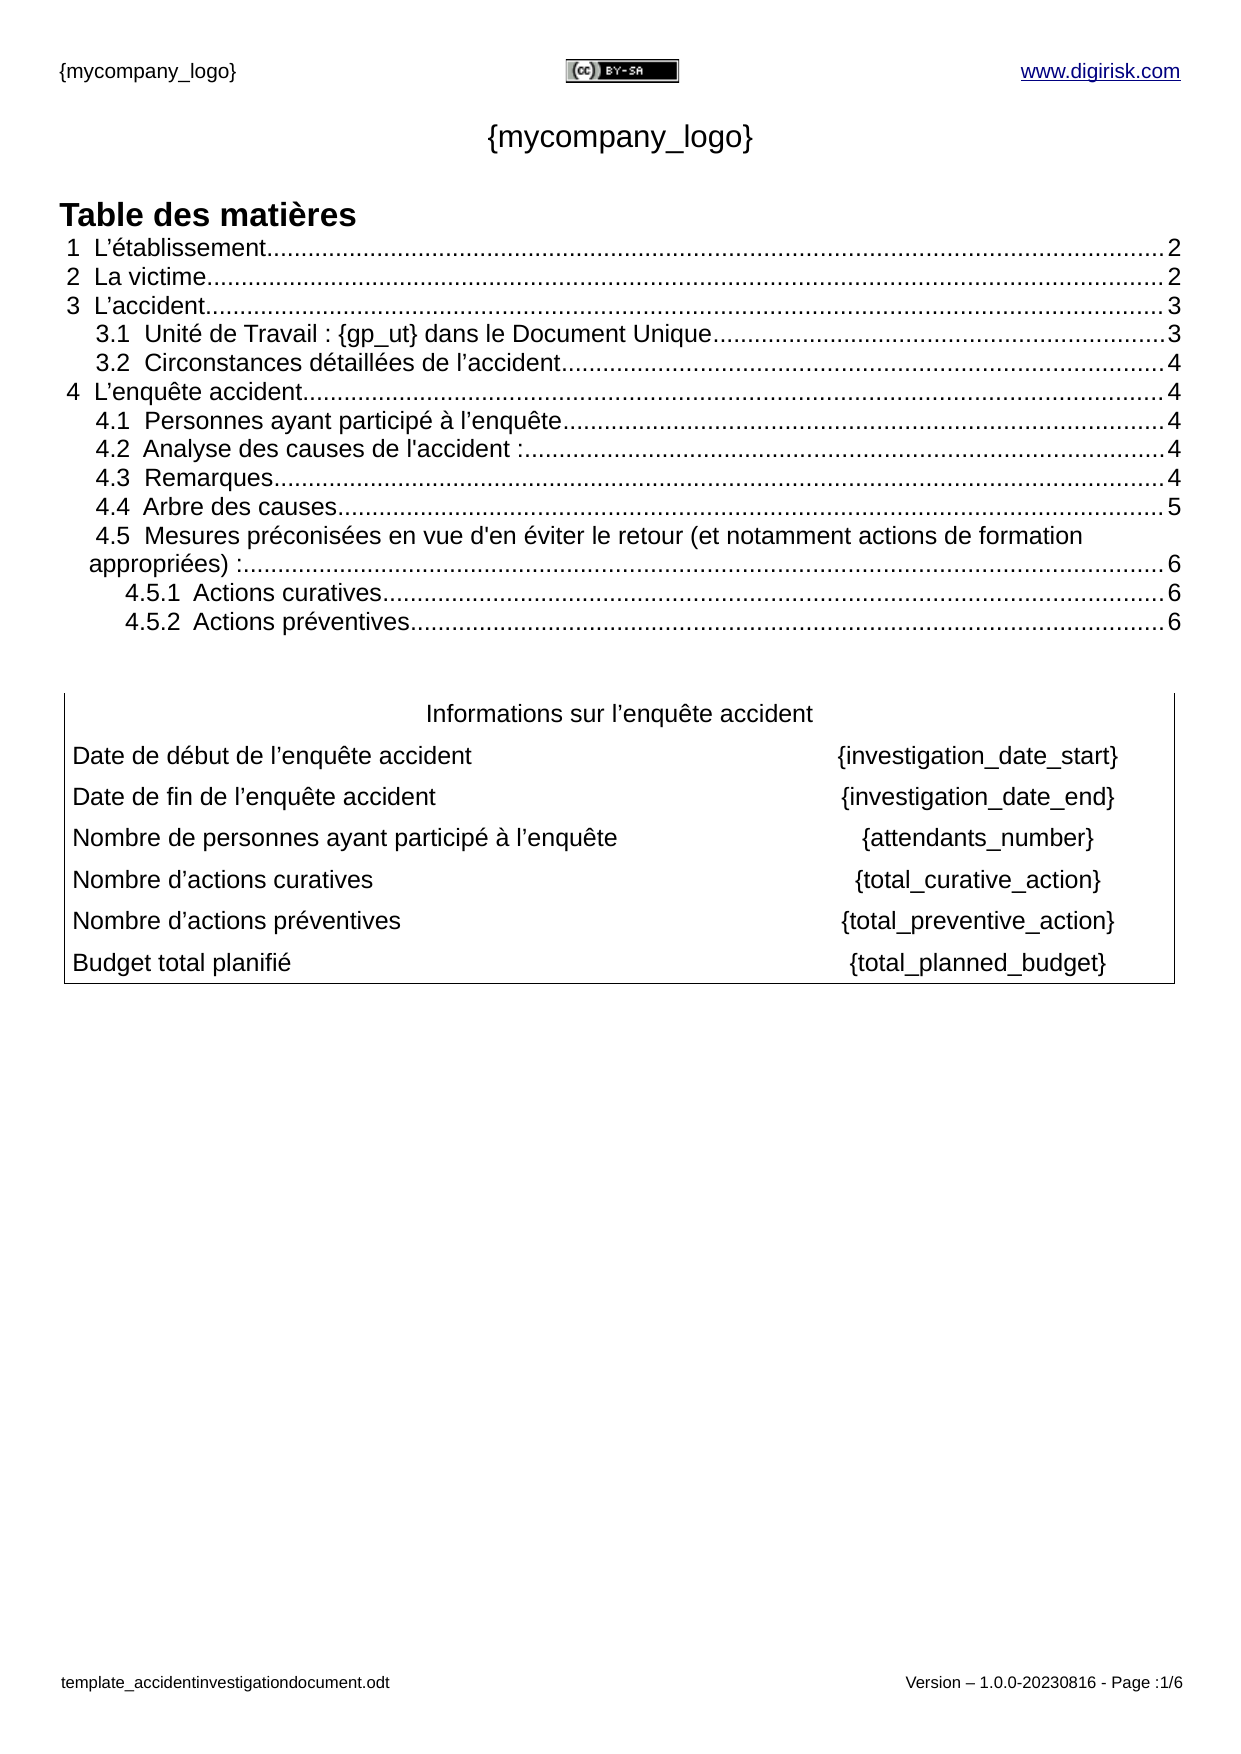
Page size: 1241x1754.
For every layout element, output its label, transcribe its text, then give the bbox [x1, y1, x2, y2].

table_cell Date de fin de l’enquête accident [65, 776, 782, 817]
table_cell {total_preventive_action} [782, 900, 1174, 941]
table_header Informations sur l’enquête accident [65, 693, 1174, 734]
text 2 La victime 2 [59, 262, 1181, 291]
table_cell {attendants_number} [782, 817, 1174, 858]
text 4.2 Analyse des causes de l'accident : 4 [88, 434, 1181, 463]
table_cell {total_planned_budget} [782, 941, 1174, 983]
text 3.2 Circonstances détaillées de l’accident 4 [88, 348, 1181, 377]
table_cell Nombre d’actions préventives [65, 900, 782, 941]
text {mycompany_logo} [59, 118, 1181, 154]
text 4.1 Personnes ayant participé à l’enquête 4 [88, 406, 1181, 434]
table_cell Nombre d’actions curatives [65, 859, 782, 900]
text 4.5.1 Actions curatives 6 [118, 578, 1181, 607]
text 4.5 Mesures préconisées en vue d'en éviter le retour (et notamment actions de formation appropriées) : 6 [88, 521, 1181, 578]
table_cell Nombre de personnes ayant participé à l’enquête [65, 817, 782, 858]
table_cell Date de début de l’enquête accident [65, 735, 782, 776]
table_cell {investigation_date_start} [782, 735, 1174, 776]
text 1 L’établissement 2 [59, 233, 1181, 262]
text 3 L’accident 3 [59, 291, 1181, 319]
table_cell {investigation_date_end} [782, 776, 1174, 817]
text 3.1 Unité de Travail : {gp_ut} dans le Document Unique 3 [88, 319, 1181, 348]
text 4.3 Remarques 4 [88, 463, 1181, 492]
text 4.4 Arbre des causes 5 [88, 492, 1181, 521]
table_cell Budget total planifié [65, 941, 782, 983]
subtitle Table des matières [59, 195, 1181, 233]
table_cell {total_curative_action} [782, 859, 1174, 900]
text 4.5.2 Actions préventives 6 [118, 607, 1181, 636]
text 4 L’enquête accident 4 [59, 377, 1181, 406]
picture [565, 59, 680, 83]
